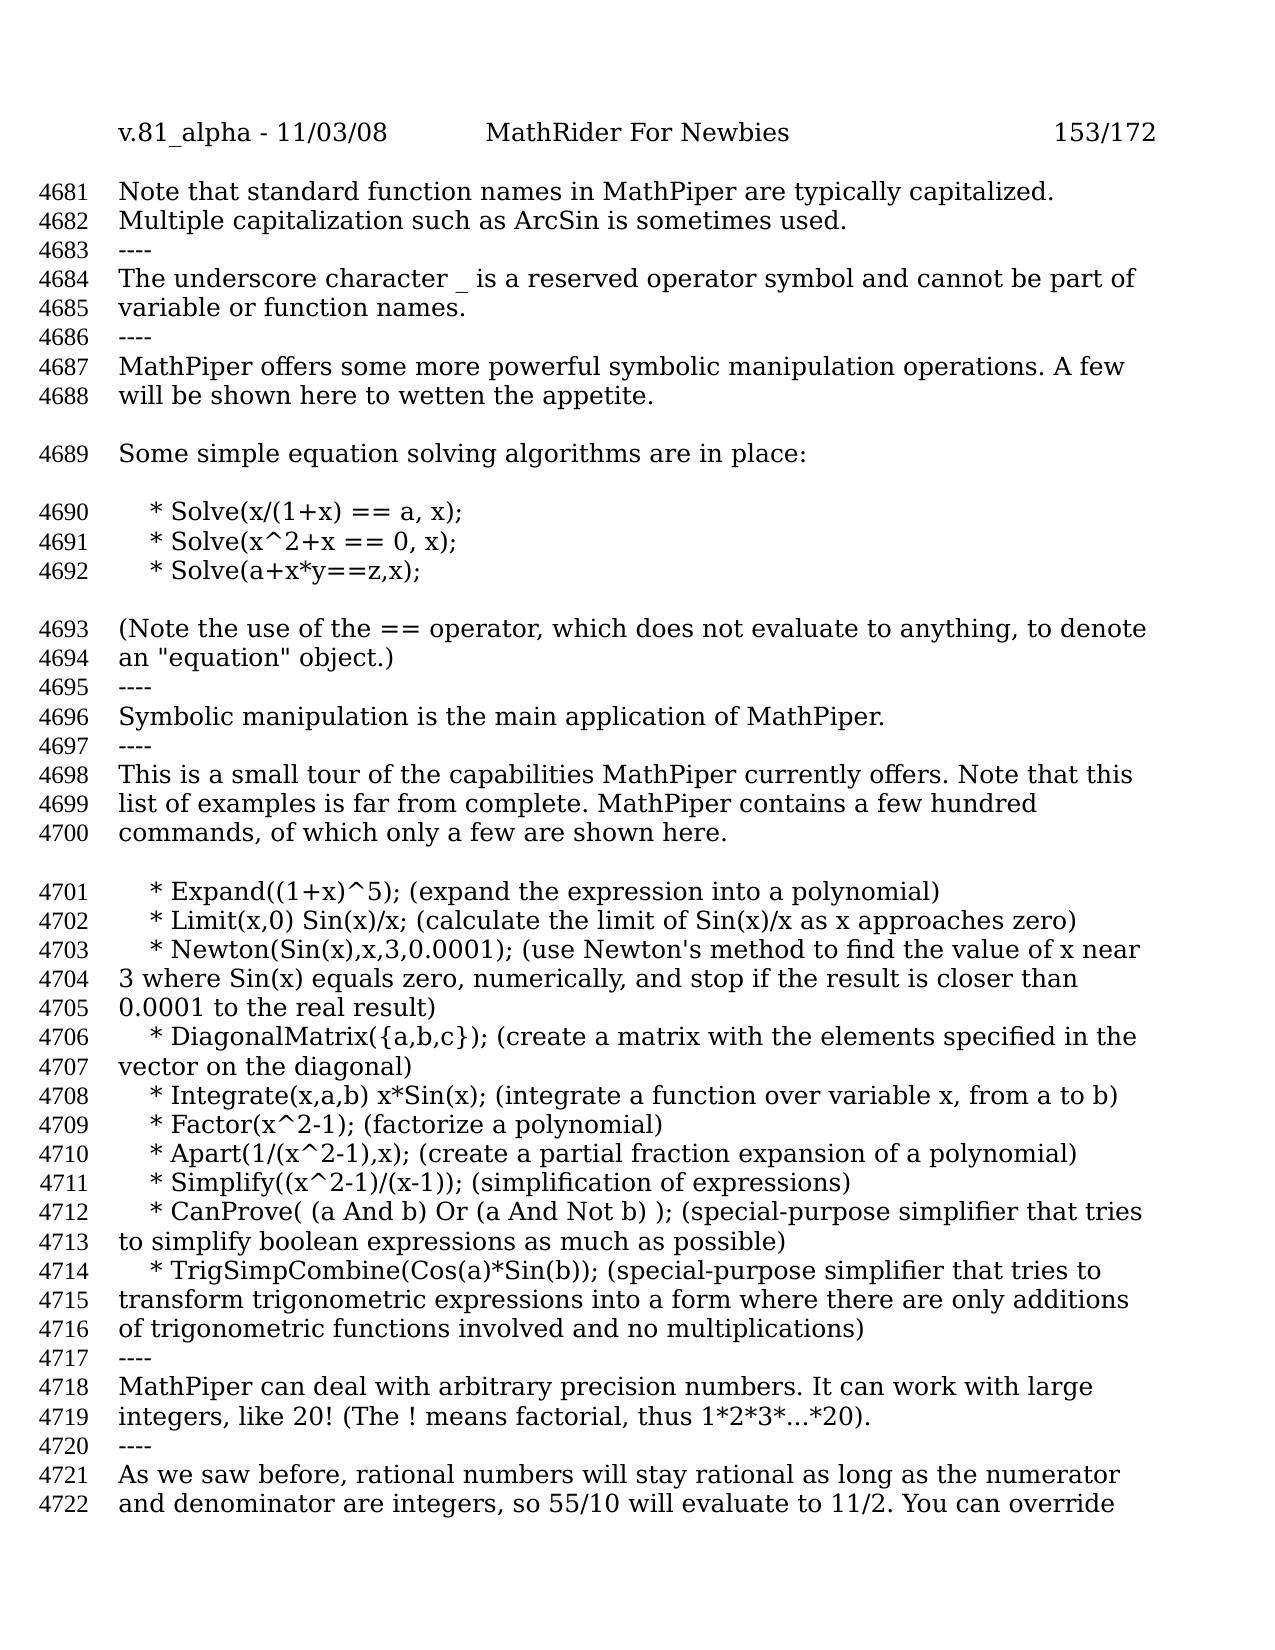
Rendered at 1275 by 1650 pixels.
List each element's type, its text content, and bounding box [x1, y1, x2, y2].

text ---- [118, 1343, 1157, 1373]
text * Limit(x,0) Sin(x)/x; (calculate the limit of Sin(x)/x as x approaches zero) [118, 906, 1157, 935]
text Symbolic manipulation is the main application of MathPiper. [118, 702, 1157, 731]
text * DiagonalMatrix({a,b,c}); (create a matrix with the elements specified in the vector on the diagonal) [118, 1023, 1157, 1081]
text MathPiper offers some more powerful symbolic manipulation operations. A few will be shown here to wetten the appetite. [118, 352, 1157, 410]
text ---- [118, 731, 1157, 760]
text * Newton(Sin(x),x,3,0.0001); (use Newton's method to find the value of x near 3 where Sin(x) equals zero, numerically, and stop if the result is closer than 0.0001 to the real result) [118, 935, 1157, 1023]
text ---- [118, 323, 1157, 352]
text * Solve(x^2+x == 0, x); [118, 527, 1157, 556]
text Note that standard function names in MathPiper are typically capitalized. Multiple capitalization such as ArcSin is sometimes used. [118, 177, 1157, 235]
text * Integrate(x,a,b) x*Sin(x); (integrate a function over variable x, from a to b) [118, 1081, 1157, 1110]
text This is a small tour of the capabilities MathPiper currently offers. Note that this list of examples is far from complete. MathPiper contains a few hundred commands, of which only a few are shown here. [118, 760, 1157, 848]
text * TrigSimpCombine(Cos(a)*Sin(b)); (special-purpose simplifier that tries to transform trigonometric expressions into a form where there are only additions of trigonometric functions involved and no multiplications) [118, 1256, 1157, 1343]
text ---- [118, 1431, 1157, 1460]
text * Solve(a+x*y==z,x); [118, 556, 1157, 585]
text MathPiper can deal with arbitrary precision numbers. It can work with large integers, like 20! (The ! means factorial, thus 1*2*3*...*20). [118, 1373, 1157, 1431]
text * Apart(1/(x^2-1),x); (create a partial fraction expansion of a polynomial) [118, 1139, 1157, 1168]
text As we saw before, rational numbers will stay rational as long as the numerator and denominator are integers, so 55/10 will evaluate to 11/2. You can override [118, 1460, 1157, 1518]
text * Factor(x^2-1); (factorize a polynomial) [118, 1110, 1157, 1139]
text * CanProve( (a And b) Or (a And Not b) ); (special-purpose simplifier that tries to simplify boolean expressions as much as possible) [118, 1198, 1157, 1256]
text Some simple equation solving algorithms are in place: [118, 439, 1157, 468]
text * Expand((1+x)^5); (expand the expression into a polynomial) [118, 877, 1157, 906]
text (Note the use of the == operator, which does not evaluate to anything, to denote an "equation" object.) [118, 614, 1157, 673]
text * Solve(x/(1+x) == a, x); [118, 498, 1157, 527]
text * Simplify((x^2-1)/(x-1)); (simplification of expressions) [118, 1168, 1157, 1198]
text ---- [118, 235, 1157, 264]
text ---- [118, 673, 1157, 702]
text The underscore character _ is a reserved operator symbol and cannot be part of variable or function names. [118, 264, 1157, 323]
